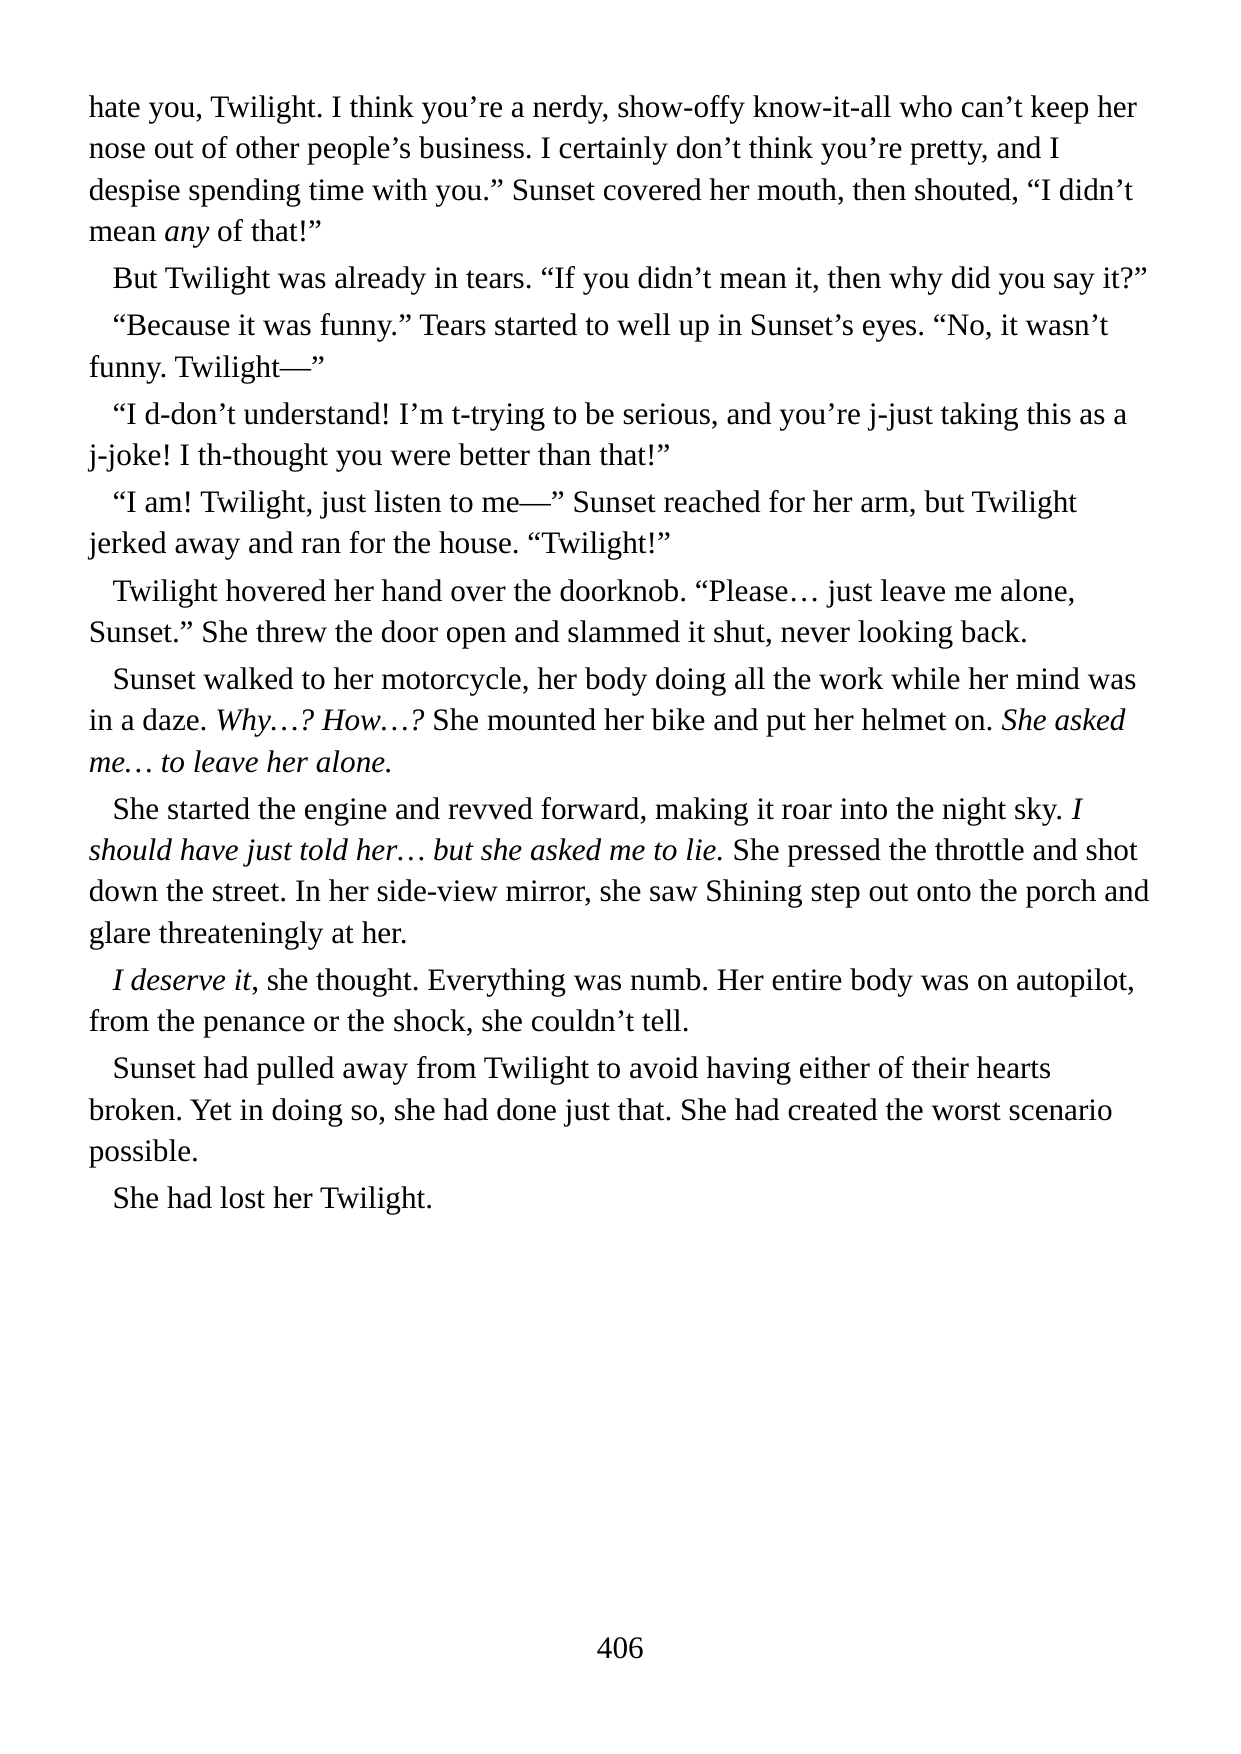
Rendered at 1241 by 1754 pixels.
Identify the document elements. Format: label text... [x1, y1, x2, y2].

text Sunset had pulled away from Twilight to avoid having either of their hearts broken. Yet in doing so, she had done just that. She had created the worst scenario possible. [88, 1049, 1152, 1168]
text “I am! Twilight, just listen to me—” Sunset reached for her arm, but Twilight jerked away and ran for the house. “Twilight!” [88, 483, 1152, 561]
text She started the engine and revved forward, making it roar into the night sky. I should have just told her… but she asked me to lie. She pressed the throttle and shot down the street. In her side-view mirror, she saw Shining step out onto the porch and glare threateningly at her. [88, 790, 1152, 950]
text But Twilight was already in tears. “If you didn’t mean it, then why did you say it?” [88, 259, 1152, 295]
text I deserve it, she thought. Everything was numb. Her entire body was on autopilot, from the penance or the shock, she couldn’t tell. [88, 961, 1152, 1038]
text She had lost her Twilight. [88, 1179, 1152, 1215]
text hate you, Twilight. I think you’re a nerdy, show-offy know-it-all who can’t keep her nose out of other people’s business. I certainly don’t think you’re pretty, and I despise spending time with you.” Sunset covered her mouth, then shouted, “I didn’t mean any of that!” [88, 88, 1152, 248]
text Sunset walked to her motorcycle, her body doing all the work while her mind was in a daze. Why…? How…? She mounted her bike and put her helmet on. She asked me… to leave her alone. [88, 660, 1152, 779]
text “I d-don’t understand! I’m t-trying to be serious, and you’re j-just taking this as a j-joke! I th-thought you were better than that!” [88, 395, 1152, 472]
text Twilight hovered her hand over the doorknob. “Please… just leave me alone, Sunset.” She threw the door open and slammed it shut, never looking back. [88, 572, 1152, 649]
text “Because it was funny.” Tears started to well up in Sunset’s eyes. “No, it wasn’t funny. Twilight—” [88, 307, 1152, 384]
